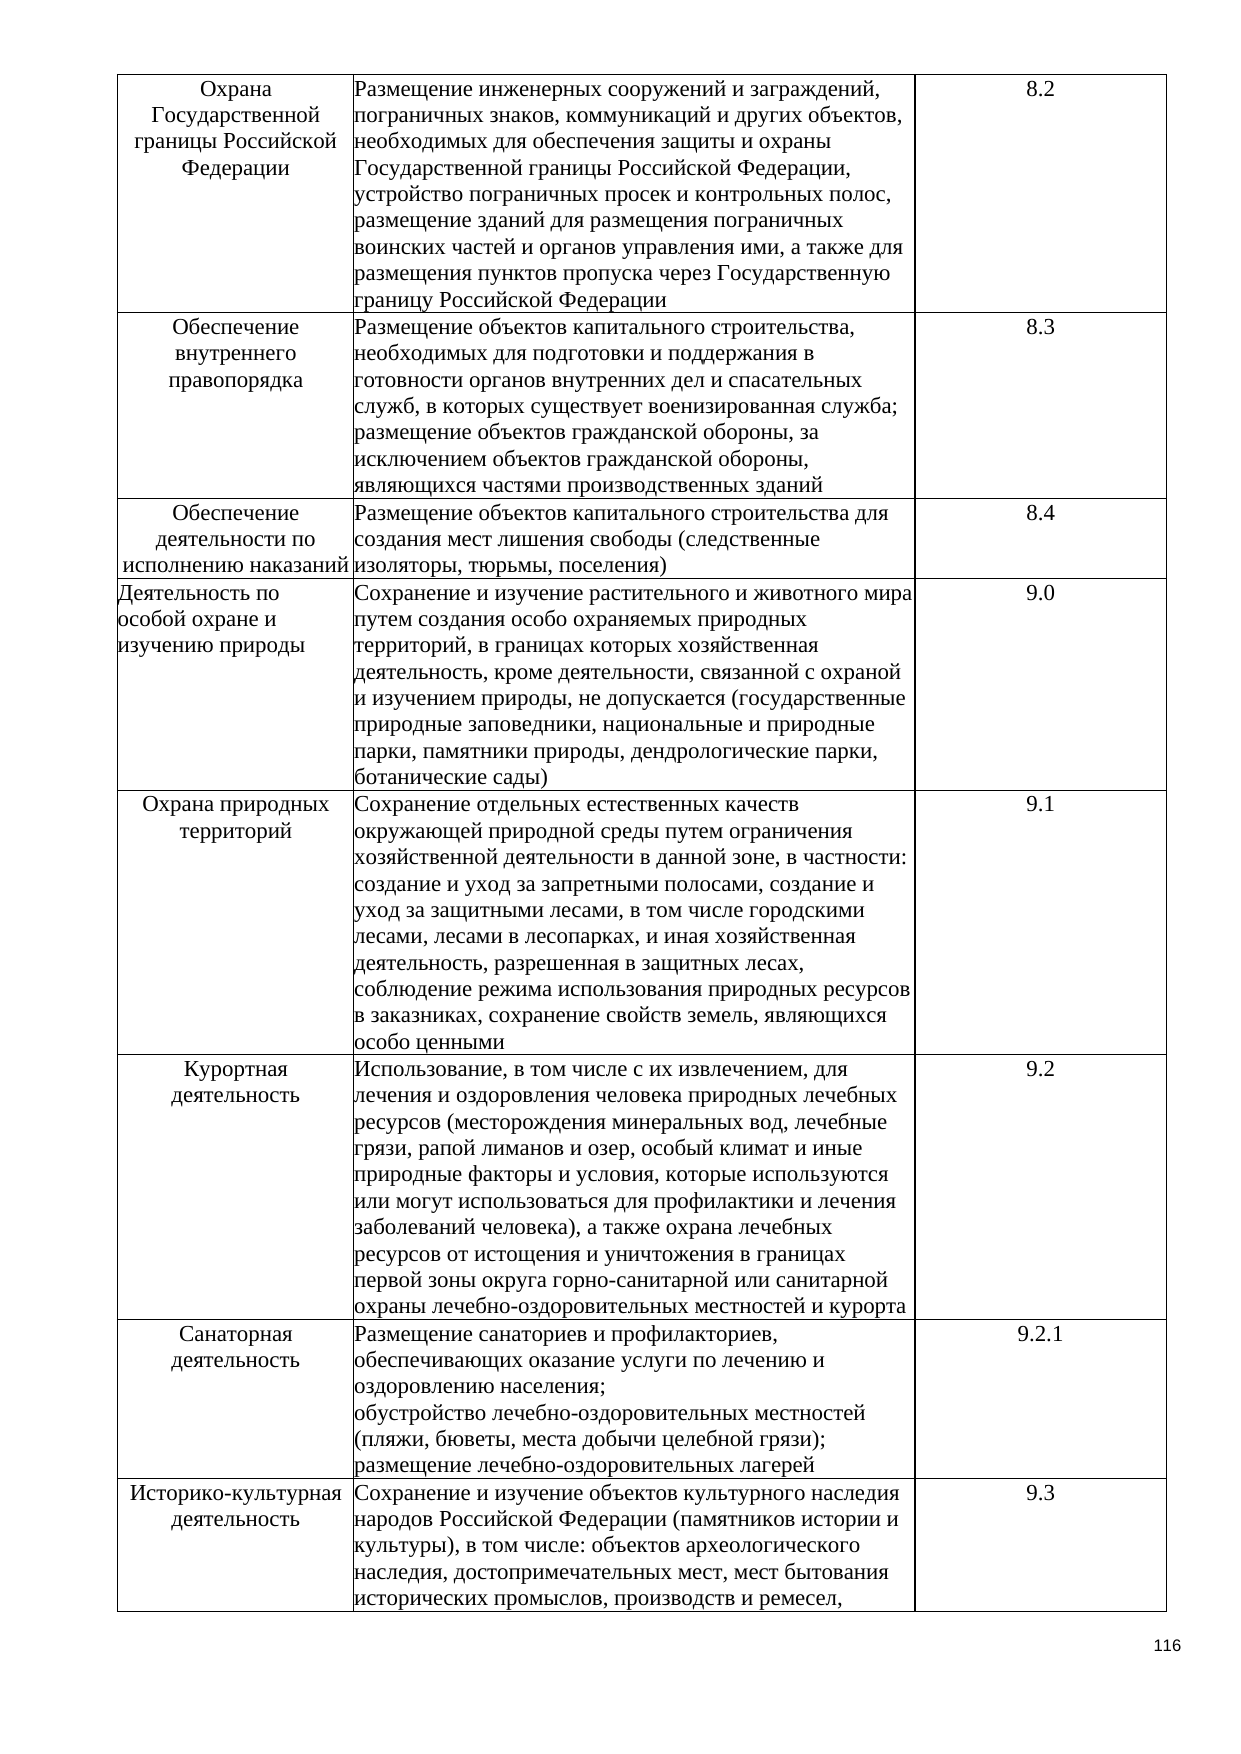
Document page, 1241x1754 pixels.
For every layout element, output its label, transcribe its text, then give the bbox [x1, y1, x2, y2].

table_cell 9.3 [916, 1479, 1166, 1611]
table_cell Курортная деятельность [118, 1055, 353, 1319]
table_cell Охрана Государственной границы Российской Федерации [118, 75, 353, 312]
table_cell Обеспечение деятельности по исполнению наказаний [118, 499, 353, 578]
table_cell Размещение санаториев и профилакториев, обеспечивающих оказание услуги по лечению и оздоровлению населения; обустройство лечебно-оздоровительных местностей (пляжи, бюветы, места добычи целебной грязи); размещение лечебно-оздоровительных лагерей [354, 1320, 914, 1478]
table_cell Обеспечение внутреннего правопорядка [118, 313, 353, 497]
table_cell Размещение объектов капитального строительства для создания мест лишения свободы (следственные изоляторы, тюрьмы, поселения) [354, 499, 914, 578]
table_cell Деятельность по особой охране и изучению природы [118, 579, 353, 789]
table_cell Сохранение отдельных естественных качеств окружающей природной среды путем ограничения хозяйственной деятельности в данной зоне, в частности: создание и уход за запретными полосами, создание и уход за защитными лесами, в том числе городскими лесами, лесами в лесопарках, и иная хозяйственная деятельность, разрешенная в защитных лесах, соблюдение режима использования природных ресурсов в заказниках, сохранение свойств земель, являющихся особо ценными [354, 791, 914, 1054]
table_cell Сохранение и изучение объектов культурного наследия народов Российской Федерации (памятников истории и культуры), в том числе: объектов археологического наследия, достопримечательных мест, мест бытования исторических промыслов, производств и ремесел, [354, 1479, 914, 1611]
table_cell Охрана природных территорий [118, 791, 353, 1054]
table_cell 9.2 [916, 1055, 1166, 1319]
table_cell Размещение инженерных сооружений и заграждений, пограничных знаков, коммуникаций и других объектов, необходимых для обеспечения защиты и охраны Государственной границы Российской Федерации, устройство пограничных просек и контрольных полос, размещение зданий для размещения пограничных воинских частей и органов управления ими, а также для размещения пунктов пропуска через Государственную границу Российской Федерации [354, 75, 914, 312]
table_cell Сохранение и изучение растительного и животного мира путем создания особо охраняемых природных территорий, в границах которых хозяйственная деятельность, кроме деятельности, связанной с охраной и изучением природы, не допускается (государственные природные заповедники, национальные и природные парки, памятники природы, дендрологические парки, ботанические сады) [354, 579, 914, 789]
table_cell 9.0 [916, 579, 1166, 789]
table_cell 8.3 [916, 313, 1166, 497]
table_cell Санаторная деятельность [118, 1320, 353, 1478]
table_cell 9.2.1 [916, 1320, 1166, 1478]
table_cell Размещение объектов капитального строительства, необходимых для подготовки и поддержания в готовности органов внутренних дел и спасательных служб, в которых существует военизированная служба; размещение объектов гражданской обороны, за исключением объектов гражданской обороны, являющихся частями производственных зданий [354, 313, 914, 497]
table_cell 9.1 [916, 791, 1166, 1054]
table_cell 8.4 [916, 499, 1166, 578]
table_cell Использование, в том числе с их извлечением, для лечения и оздоровления человека природных лечебных ресурсов (месторождения минеральных вод, лечебные грязи, рапой лиманов и озер, особый климат и иные природные факторы и условия, которые используются или могут использоваться для профилактики и лечения заболеваний человека), а также охрана лечебных ресурсов от истощения и уничтожения в границах первой зоны округа горно-санитарной или санитарной охраны лечебно-оздоровительных местностей и курорта [354, 1055, 914, 1319]
table_cell Историко-культурная деятельность [118, 1479, 353, 1611]
table_cell 8.2 [916, 75, 1166, 312]
